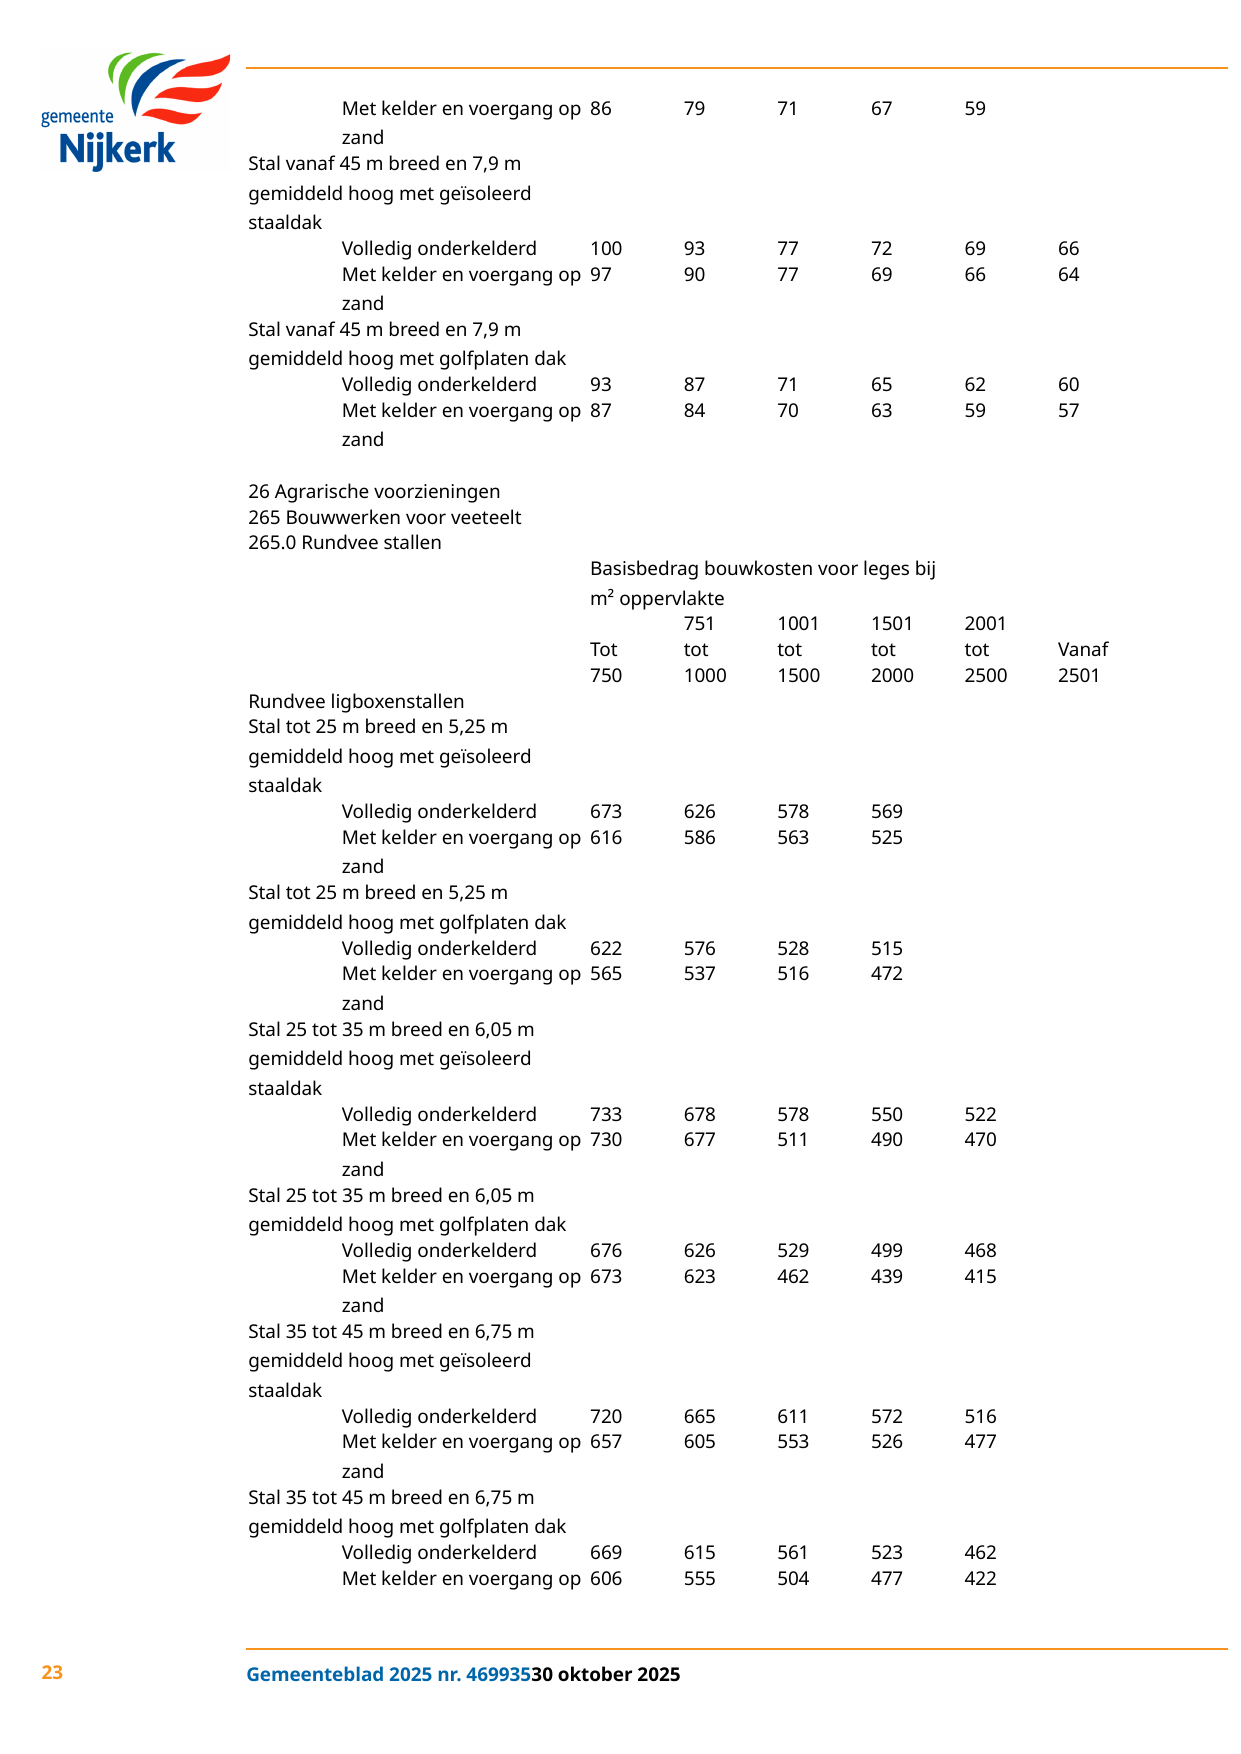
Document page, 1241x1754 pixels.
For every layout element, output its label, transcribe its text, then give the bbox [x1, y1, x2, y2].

table_cell [684, 880, 777, 935]
table_cell 572 [871, 1403, 964, 1429]
table_cell [684, 688, 777, 713]
table_cell 2501 [1058, 662, 1152, 688]
table_cell [590, 316, 683, 371]
table_cell [1058, 1237, 1152, 1263]
table_cell Tot [590, 636, 683, 662]
table_cell [248, 662, 342, 688]
table_cell 678 [684, 1101, 777, 1126]
table_cell 615 [684, 1539, 777, 1565]
table_cell [964, 478, 1058, 504]
table_cell [871, 880, 964, 935]
table_cell [777, 688, 871, 713]
table_cell [1058, 95, 1152, 150]
table_cell Stal 35 tot 45 m breed en 6,75 m gemiddeld hoog met golfplaten dak [248, 1484, 590, 1539]
table_cell 733 [590, 1101, 683, 1126]
table_cell [777, 316, 871, 371]
table_cell 563 [777, 824, 871, 879]
table_cell [590, 880, 683, 935]
table_cell Met kelder en voergang op zand [342, 1263, 590, 1318]
table_cell [248, 261, 342, 316]
table_cell [964, 504, 1058, 529]
table_cell Met kelder en voergang op zand [342, 1429, 590, 1484]
table_cell [684, 1016, 777, 1101]
table_cell 93 [684, 235, 777, 261]
table_cell [248, 1429, 342, 1484]
table_cell 69 [964, 235, 1058, 261]
table_cell 62 [964, 371, 1058, 397]
table_cell [590, 1484, 683, 1539]
table_cell [871, 316, 964, 371]
table_cell [248, 371, 342, 397]
table_cell [964, 530, 1058, 555]
table_cell 57 [1058, 397, 1152, 452]
table_cell [777, 1484, 871, 1539]
table_cell 516 [964, 1403, 1058, 1429]
table_cell [590, 478, 683, 504]
table_cell Met kelder en voergang op zand [342, 95, 590, 150]
table_cell 77 [777, 261, 871, 316]
table_cell 71 [777, 95, 871, 150]
table_cell 2500 [964, 662, 1058, 688]
table_cell 657 [590, 1429, 683, 1484]
table_cell [342, 453, 590, 478]
table_cell Met kelder en voergang op [342, 1565, 590, 1591]
table_cell 529 [777, 1237, 871, 1263]
table_cell [684, 1318, 777, 1403]
table_cell Volledig onderkelderd [342, 235, 590, 261]
table_cell 626 [684, 799, 777, 824]
table_cell [590, 453, 683, 478]
table_cell [871, 504, 964, 529]
table_cell [777, 478, 871, 504]
table_cell Met kelder en voergang op zand [342, 1126, 590, 1182]
table_cell 468 [964, 1237, 1058, 1263]
table_cell [1058, 1263, 1152, 1318]
table_cell 750 [590, 662, 683, 688]
table_cell 622 [590, 935, 683, 961]
table_cell [684, 714, 777, 798]
table_cell [1058, 880, 1152, 935]
table_cell 526 [871, 1429, 964, 1484]
table_cell [1058, 1565, 1152, 1591]
table_cell 730 [590, 1126, 683, 1182]
table_cell [777, 714, 871, 798]
table_cell Volledig onderkelderd [342, 1101, 590, 1126]
table_cell 265 Bouwwerken voor veeteelt [248, 504, 590, 529]
table_cell [590, 1182, 683, 1237]
table_cell 86 [590, 95, 683, 150]
table_cell 606 [590, 1565, 683, 1591]
table_cell [590, 150, 683, 235]
table_cell Stal 25 tot 35 m breed en 6,05 m gemiddeld hoog met geïsoleerd staaldak [248, 1016, 590, 1101]
table_cell 65 [871, 371, 964, 397]
table_cell [871, 1484, 964, 1539]
table_cell [777, 1016, 871, 1101]
table_cell [1058, 1539, 1152, 1565]
table_cell [248, 1565, 342, 1591]
table_cell [1058, 1101, 1152, 1126]
table_cell [684, 504, 777, 529]
table_cell 1501 [871, 611, 964, 636]
table_cell [1058, 1403, 1152, 1429]
table_cell 462 [964, 1539, 1058, 1565]
table_cell [777, 453, 871, 478]
table_cell 555 [684, 1565, 777, 1591]
table_cell [248, 1539, 342, 1565]
table_cell 477 [964, 1429, 1058, 1484]
table_cell [248, 611, 342, 636]
table_cell 84 [684, 397, 777, 452]
table_cell 669 [590, 1539, 683, 1565]
table_cell 677 [684, 1126, 777, 1182]
table_cell [964, 1016, 1058, 1101]
table_cell 569 [871, 799, 964, 824]
table_cell [964, 799, 1058, 824]
table_cell 63 [871, 397, 964, 452]
table_cell [248, 453, 342, 478]
table_cell [964, 824, 1058, 879]
table_cell 515 [871, 935, 964, 961]
table_cell [964, 555, 1058, 611]
table_cell [871, 478, 964, 504]
table_cell [590, 688, 683, 713]
table_cell 561 [777, 1539, 871, 1565]
table_cell 550 [871, 1101, 964, 1126]
table_cell [1058, 1126, 1152, 1182]
table_cell 59 [964, 397, 1058, 452]
table_cell [1058, 530, 1152, 555]
table_cell Volledig onderkelderd [342, 1539, 590, 1565]
table_cell Volledig onderkelderd [342, 799, 590, 824]
table_cell 265.0 Rundvee stallen [248, 530, 590, 555]
table_cell [871, 530, 964, 555]
table_cell 504 [777, 1565, 871, 1591]
table_cell [248, 1237, 342, 1263]
table_cell [1058, 504, 1152, 529]
table_cell [248, 397, 342, 452]
table_cell [964, 316, 1058, 371]
table_cell Vanaf [1058, 636, 1152, 662]
table_cell 499 [871, 1237, 964, 1263]
table_cell 67 [871, 95, 964, 150]
table_cell [248, 961, 342, 1016]
table_cell 72 [871, 235, 964, 261]
table_cell [342, 636, 590, 662]
table_cell Stal tot 25 m breed en 5,25 m gemiddeld hoog met geïsoleerd staaldak [248, 714, 590, 798]
table_cell [871, 1318, 964, 1403]
table_cell tot [684, 636, 777, 662]
table_cell 93 [590, 371, 683, 397]
table_cell 751 [684, 611, 777, 636]
table_cell 87 [590, 397, 683, 452]
table_cell 1500 [777, 662, 871, 688]
table_cell Stal 35 tot 45 m breed en 6,75 m gemiddeld hoog met geïsoleerd staaldak [248, 1318, 590, 1403]
table_cell 626 [684, 1237, 777, 1263]
table_cell 611 [777, 1403, 871, 1429]
table_cell [964, 150, 1058, 235]
table_cell [684, 316, 777, 371]
table_cell [248, 799, 342, 824]
table_cell [1058, 478, 1152, 504]
table_cell [1058, 316, 1152, 371]
table_cell [1058, 961, 1152, 1016]
table_cell [590, 530, 683, 555]
table_cell 676 [590, 1237, 683, 1263]
table_cell [964, 961, 1058, 1016]
table_cell 673 [590, 1263, 683, 1318]
table_cell 537 [684, 961, 777, 1016]
table_cell 673 [590, 799, 683, 824]
table_cell 623 [684, 1263, 777, 1318]
table_cell [871, 453, 964, 478]
table_cell [1058, 1484, 1152, 1539]
table_cell 66 [1058, 235, 1152, 261]
table_cell [1058, 714, 1152, 798]
table_cell [684, 150, 777, 235]
table_cell 70 [777, 397, 871, 452]
table_cell [684, 530, 777, 555]
table_cell 2001 [964, 611, 1058, 636]
table_cell [248, 935, 342, 961]
table_cell [248, 1101, 342, 1126]
table_cell 59 [964, 95, 1058, 150]
table_cell 511 [777, 1126, 871, 1182]
table_cell [964, 935, 1058, 961]
table_cell [1058, 935, 1152, 961]
table_cell 66 [964, 261, 1058, 316]
table_cell [1058, 799, 1152, 824]
table_cell 586 [684, 824, 777, 879]
table_cell 578 [777, 1101, 871, 1126]
table_cell [964, 688, 1058, 713]
table_cell 516 [777, 961, 871, 1016]
table_cell [964, 1318, 1058, 1403]
table_cell [590, 1318, 683, 1403]
table_cell Volledig onderkelderd [342, 935, 590, 961]
table_cell [248, 235, 342, 261]
table_cell 720 [590, 1403, 683, 1429]
table_cell 525 [871, 824, 964, 879]
table_cell [871, 150, 964, 235]
table_cell Stal tot 25 m breed en 5,25 m gemiddeld hoog met golfplaten dak [248, 880, 590, 935]
table_cell 523 [871, 1539, 964, 1565]
table_cell tot [871, 636, 964, 662]
table_cell 665 [684, 1403, 777, 1429]
table_cell [777, 1182, 871, 1237]
table_cell 415 [964, 1263, 1058, 1318]
table_cell 616 [590, 824, 683, 879]
table_cell 422 [964, 1565, 1058, 1591]
table_cell [777, 150, 871, 235]
table_cell [248, 636, 342, 662]
table_cell 576 [684, 935, 777, 961]
table_cell [1058, 1429, 1152, 1484]
table_cell [777, 1318, 871, 1403]
table_cell [1058, 688, 1152, 713]
table_cell [871, 1182, 964, 1237]
table_cell [871, 1016, 964, 1101]
table_cell Met kelder en voergang op zand [342, 261, 590, 316]
table_cell [964, 1182, 1058, 1237]
table_cell 565 [590, 961, 683, 1016]
table_cell 1001 [777, 611, 871, 636]
table_cell [1058, 453, 1152, 478]
picture [41, 47, 231, 172]
table_cell Met kelder en voergang op zand [342, 397, 590, 452]
table_cell [248, 555, 342, 611]
table_cell [1058, 150, 1152, 235]
table_cell Stal vanaf 45 m breed en 7,9 m gemiddeld hoog met geïsoleerd staaldak [248, 150, 590, 235]
table_cell 87 [684, 371, 777, 397]
table_cell tot [964, 636, 1058, 662]
table_cell [1058, 555, 1152, 611]
table_cell Volledig onderkelderd [342, 1403, 590, 1429]
table_cell 2000 [871, 662, 964, 688]
table_cell 26 Agrarische voorzieningen [248, 478, 590, 504]
table_cell [964, 714, 1058, 798]
table_cell [590, 1016, 683, 1101]
table_cell [248, 95, 342, 150]
table_cell 490 [871, 1126, 964, 1182]
table_cell [590, 611, 683, 636]
table_cell [964, 1484, 1058, 1539]
table_cell 71 [777, 371, 871, 397]
table_cell 522 [964, 1101, 1058, 1126]
table_cell 472 [871, 961, 964, 1016]
table_cell 97 [590, 261, 683, 316]
table_cell [248, 824, 342, 879]
table_cell [248, 1263, 342, 1318]
table_cell Stal vanaf 45 m breed en 7,9 m gemiddeld hoog met golfplaten dak [248, 316, 590, 371]
table_cell tot [777, 636, 871, 662]
table_cell 578 [777, 799, 871, 824]
table_cell Met kelder en voergang op zand [342, 824, 590, 879]
table_cell 439 [871, 1263, 964, 1318]
table_cell [248, 1126, 342, 1182]
table_cell 553 [777, 1429, 871, 1484]
table_cell 77 [777, 235, 871, 261]
table_cell Volledig onderkelderd [342, 371, 590, 397]
table_cell [590, 714, 683, 798]
table_cell [342, 611, 590, 636]
table_cell [684, 478, 777, 504]
table_cell [1058, 824, 1152, 879]
table_cell [1058, 611, 1152, 636]
table_cell [777, 880, 871, 935]
table_cell [1058, 1318, 1152, 1403]
table_cell [964, 453, 1058, 478]
table_cell [342, 662, 590, 688]
table_cell [1058, 1182, 1152, 1237]
table_cell 477 [871, 1565, 964, 1591]
table_cell [248, 1403, 342, 1429]
table_cell [342, 555, 590, 611]
table_cell Stal 25 tot 35 m breed en 6,05 m gemiddeld hoog met golfplaten dak [248, 1182, 590, 1237]
table_cell 69 [871, 261, 964, 316]
table_cell 1000 [684, 662, 777, 688]
table_cell 100 [590, 235, 683, 261]
table_cell [777, 530, 871, 555]
table_cell 60 [1058, 371, 1152, 397]
table_cell Rundvee ligboxenstallen [248, 688, 590, 713]
table_cell Basisbedrag bouwkosten voor leges bij m² oppervlakte [590, 555, 964, 611]
table_cell [777, 504, 871, 529]
table_cell Volledig onderkelderd [342, 1237, 590, 1263]
table_cell 79 [684, 95, 777, 150]
table_cell 462 [777, 1263, 871, 1318]
table_cell [684, 1182, 777, 1237]
table_cell [684, 1484, 777, 1539]
table_cell 64 [1058, 261, 1152, 316]
table_cell [871, 688, 964, 713]
table_cell [964, 880, 1058, 935]
table_cell 90 [684, 261, 777, 316]
table_cell 470 [964, 1126, 1058, 1182]
table_cell 528 [777, 935, 871, 961]
table_cell [590, 504, 683, 529]
table_cell Met kelder en voergang op zand [342, 961, 590, 1016]
table_cell [684, 453, 777, 478]
table_cell [871, 714, 964, 798]
table_cell [1058, 1016, 1152, 1101]
table_cell 605 [684, 1429, 777, 1484]
